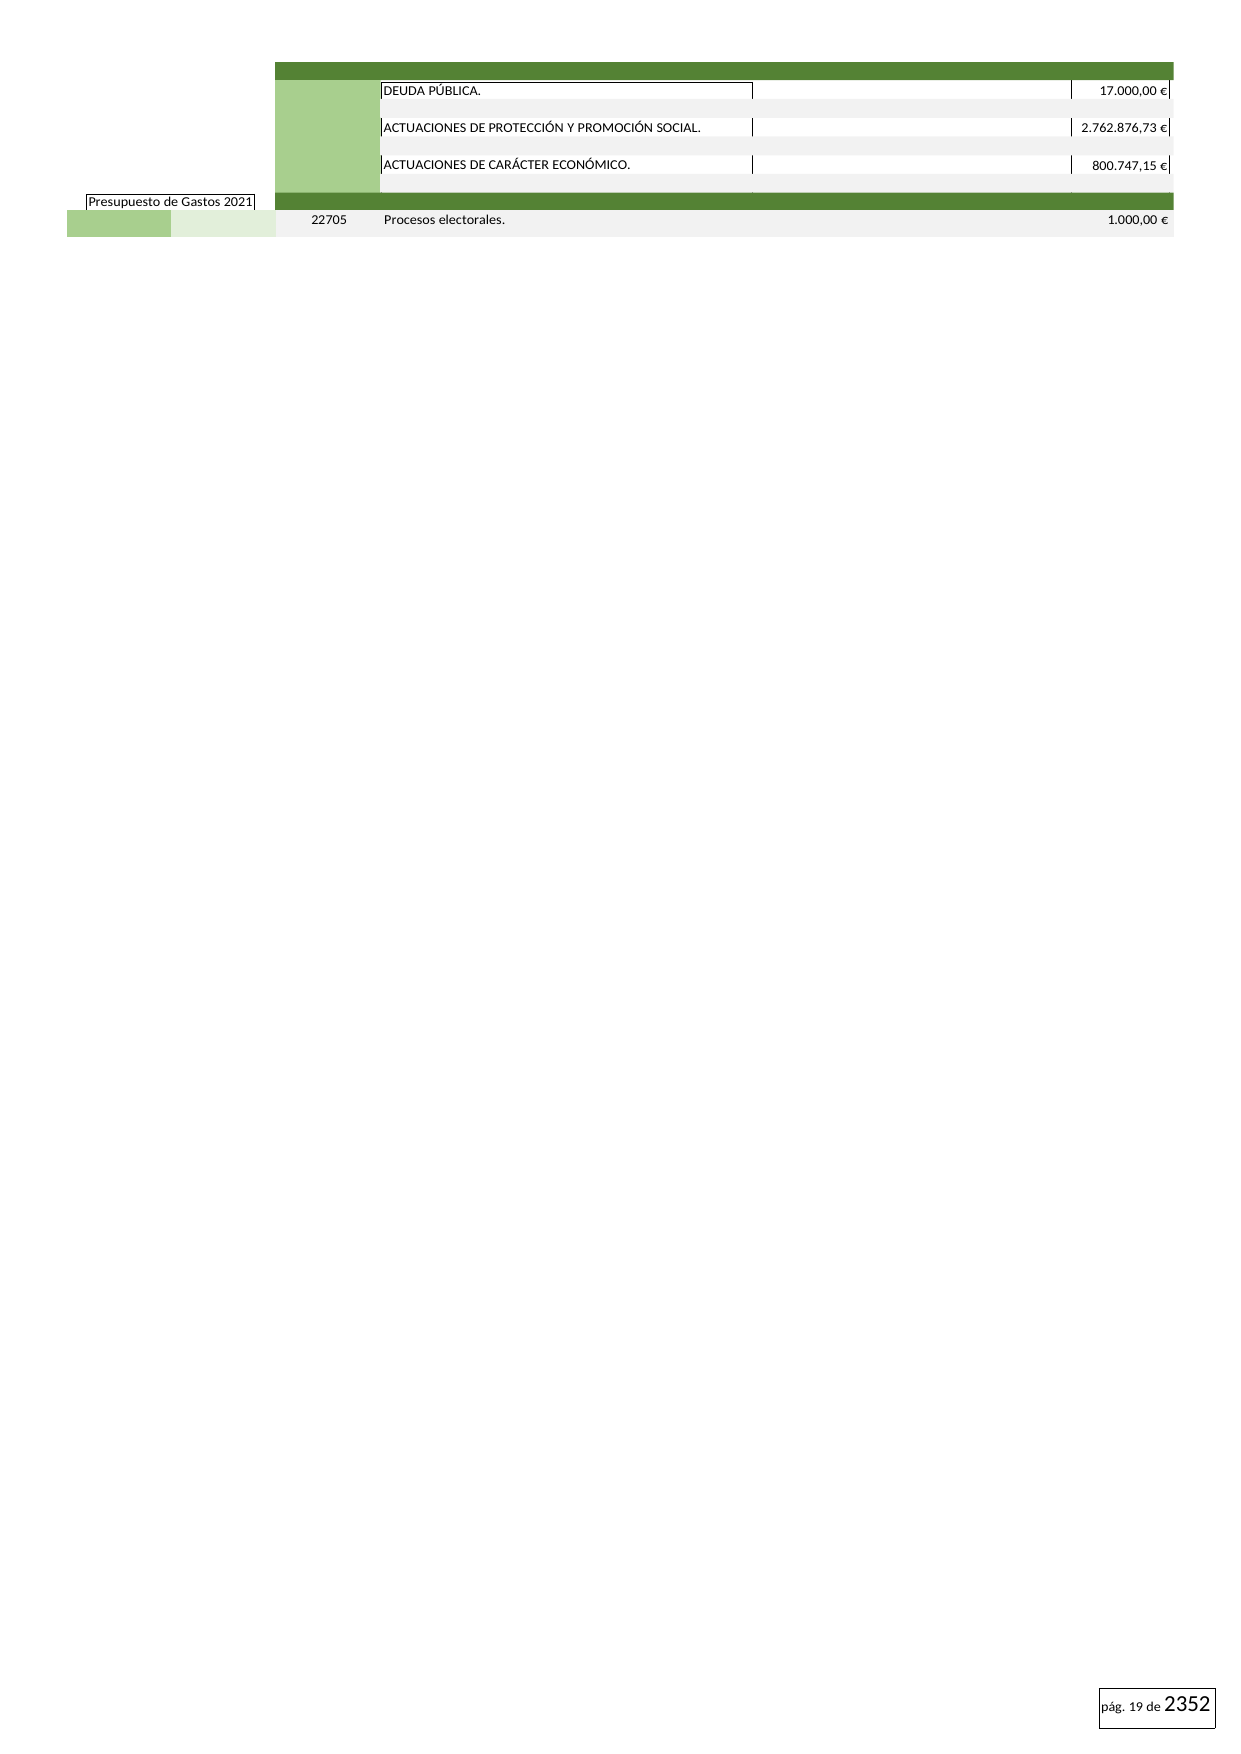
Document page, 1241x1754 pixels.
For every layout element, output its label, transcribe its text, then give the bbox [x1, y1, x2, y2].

table_cell 22705 Procesos electorales. [276, 210, 880, 237]
table_cell [171, 210, 276, 237]
table_cell 1.000,00 € [880, 210, 1174, 237]
